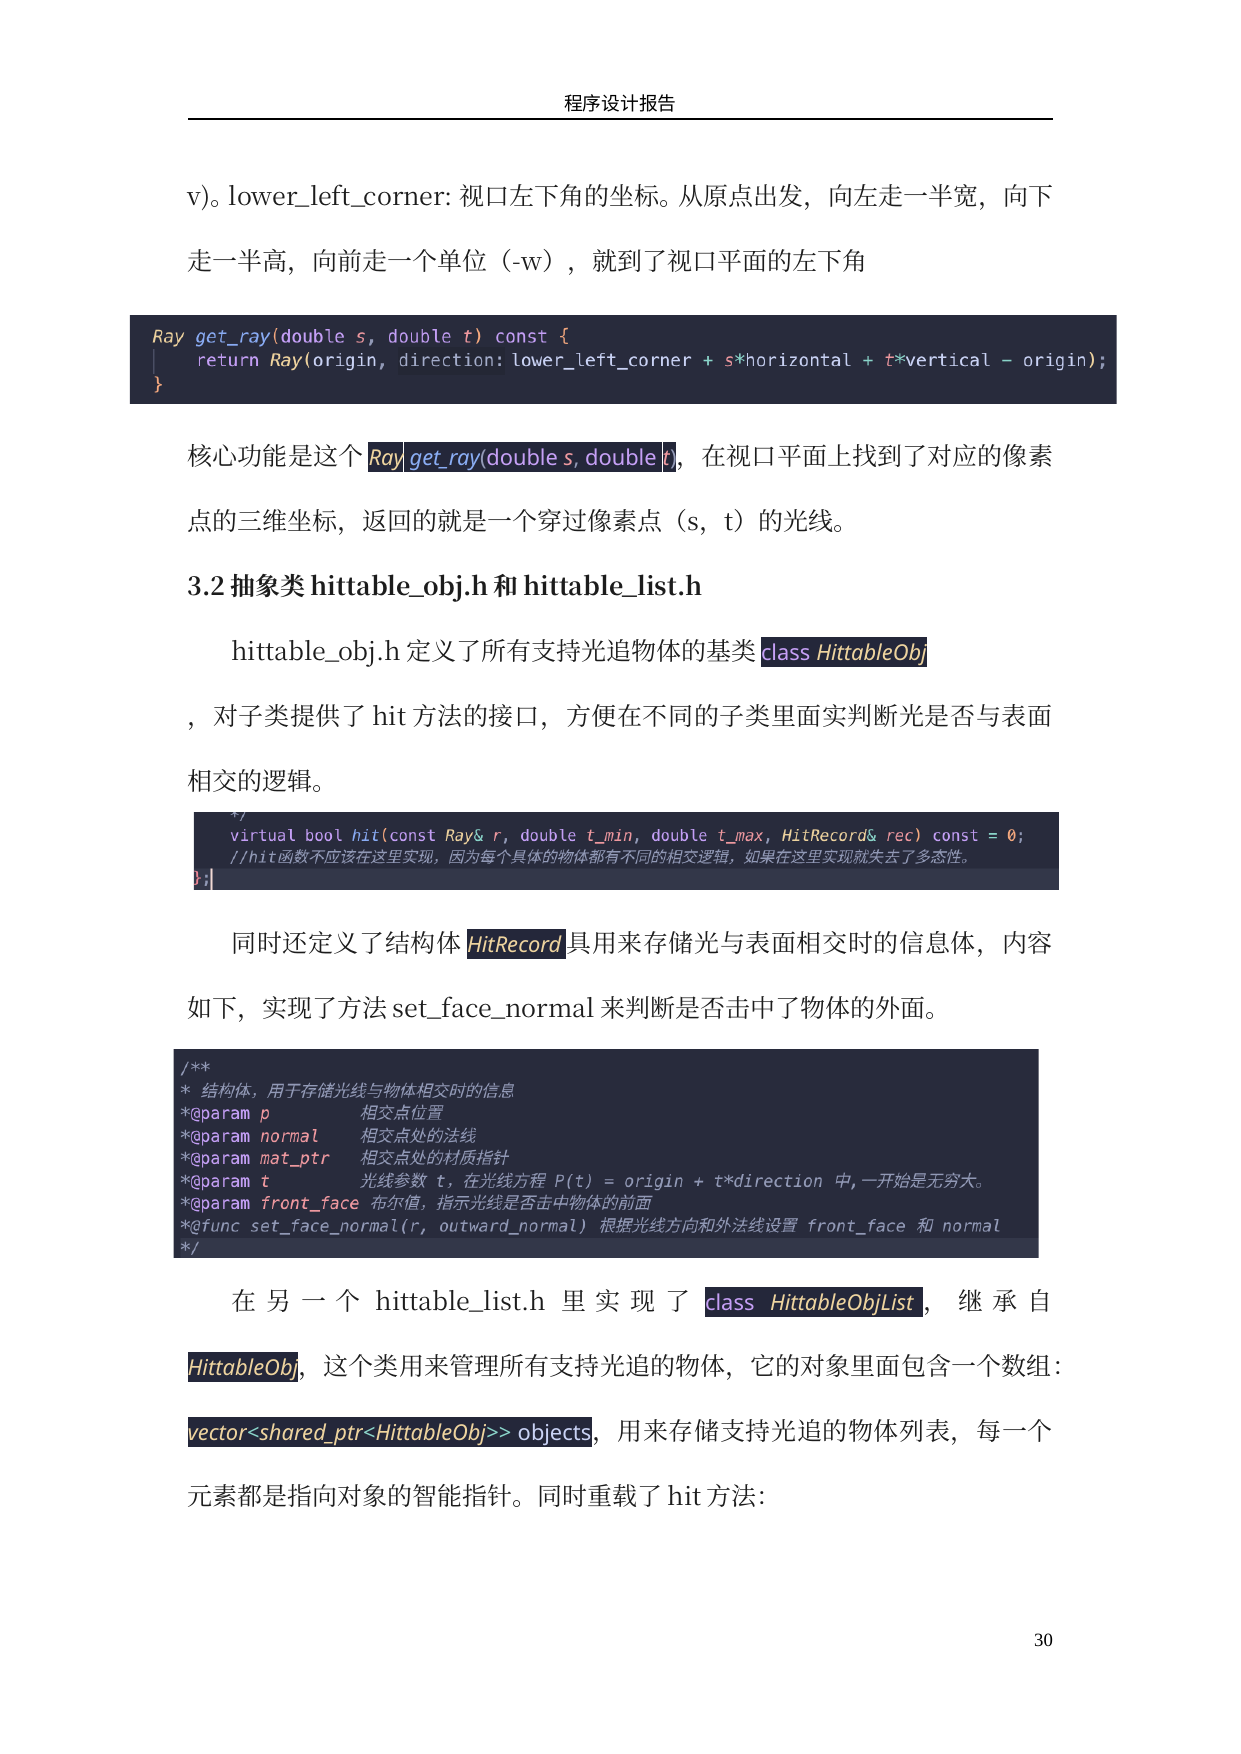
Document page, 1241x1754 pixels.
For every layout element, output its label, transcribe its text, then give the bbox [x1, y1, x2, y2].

text 核心功能是这个Ray get_ray(double s, double t)，在视口平面上找到了对应的像素点的三维坐标，返回的就是一个穿过像素点（s，t）的光线。 [187, 404, 1053, 552]
picture [129, 315, 1117, 404]
text hittable_obj.h定义了所有支持光追物体的基类class HittableObj [187, 617, 1053, 682]
text 3.2抽象类hittable_obj.h和hittable_list.h [187, 552, 1053, 617]
picture [193, 812, 1059, 890]
picture [173, 1049, 1039, 1258]
text [187, 292, 1053, 315]
text 同时还定义了结构体HitRecord具用来存储光与表面相交时的信息体，内容如下，实现了方法set_face_normal来判断是否击中了物体的外面。 [187, 812, 1053, 1039]
text v)。lower_left_corner: 视口左下角的坐标。从原点出发，向左走一半宽，向下走一半高，向前走一个单位（-w），就到了视口平面的左下角 [187, 162, 1053, 292]
text 在另一个hittable_list.h里实现了class HittableObjList，继承自 HittableObj，这个类用来管理所有支持光追的物体，它的对象里面包含一个数组：vector<shared_ptr<HittableObj>> objects，用来存储支持光追的物体列表，每一个元素都是指向对象的智能指针。同时重载了hit方法： [187, 1039, 1053, 1527]
text ，对子类提供了hit方法的接口，方便在不同的子类里面实判断光是否与表面相交的逻辑。 [187, 682, 1053, 812]
